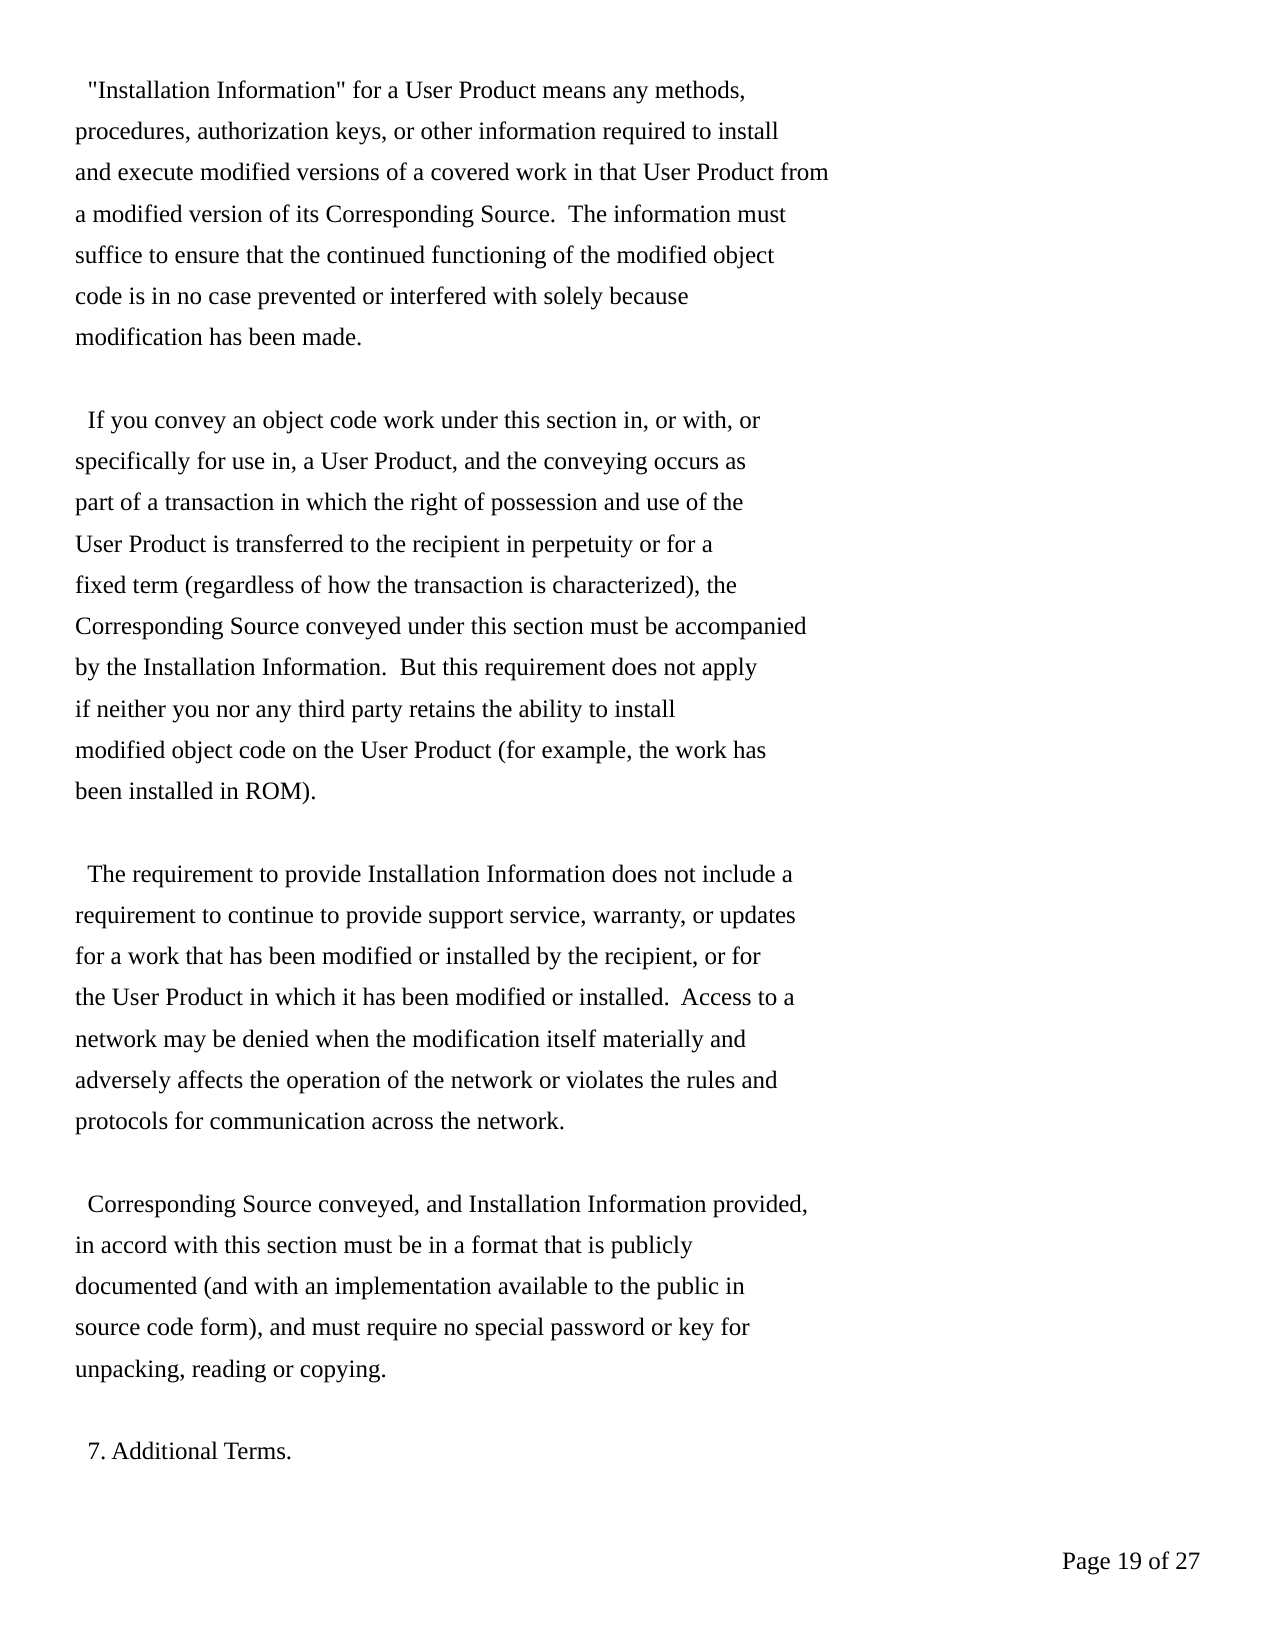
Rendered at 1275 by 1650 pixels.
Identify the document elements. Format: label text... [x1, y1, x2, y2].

text by the Installation Information. But this requirement does not apply [75, 652, 1200, 681]
text in accord with this section must be in a format that is publicly [75, 1230, 1200, 1259]
text unpacking, reading or copying. [75, 1354, 1200, 1382]
text network may be denied when the modification itself materially and [75, 1024, 1200, 1052]
text Corresponding Source conveyed, and Installation Information provided, [75, 1189, 1200, 1217]
text 7. Additional Terms. [75, 1436, 1200, 1465]
text for a work that has been modified or installed by the recipient, or for [75, 941, 1200, 970]
text if neither you nor any third party retains the ability to install [75, 694, 1200, 722]
text been installed in ROM). [75, 776, 1200, 805]
text source code form), and must require no special password or key for [75, 1312, 1200, 1341]
text requirement to continue to provide support service, warranty, or updates [75, 900, 1200, 929]
text Corresponding Source conveyed under this section must be accompanied [75, 611, 1200, 640]
text and execute modified versions of a covered work in that User Product from [75, 157, 1200, 186]
text If you convey an object code work under this section in, or with, or [75, 405, 1200, 434]
text code is in no case prevented or interfered with solely because [75, 281, 1200, 310]
text suffice to ensure that the continued functioning of the modified object [75, 240, 1200, 269]
text User Product is transferred to the recipient in perpetuity or for a [75, 529, 1200, 557]
text modification has been made. [75, 322, 1200, 351]
text "Installation Information" for a User Product means any methods, [75, 75, 1200, 104]
text specifically for use in, a User Product, and the conveying occurs as [75, 446, 1200, 475]
text fixed term (regardless of how the transaction is characterized), the [75, 570, 1200, 599]
text a modified version of its Corresponding Source. The information must [75, 199, 1200, 227]
text documented (and with an implementation available to the public in [75, 1271, 1200, 1300]
text protocols for communication across the network. [75, 1106, 1200, 1135]
text The requirement to provide Installation Information does not include a [75, 859, 1200, 887]
text part of a transaction in which the right of possession and use of the [75, 487, 1200, 516]
text procedures, authorization keys, or other information required to install [75, 116, 1200, 145]
text the User Product in which it has been modified or installed. Access to a [75, 982, 1200, 1011]
text adversely affects the operation of the network or violates the rules and [75, 1065, 1200, 1094]
text modified object code on the User Product (for example, the work has [75, 735, 1200, 764]
